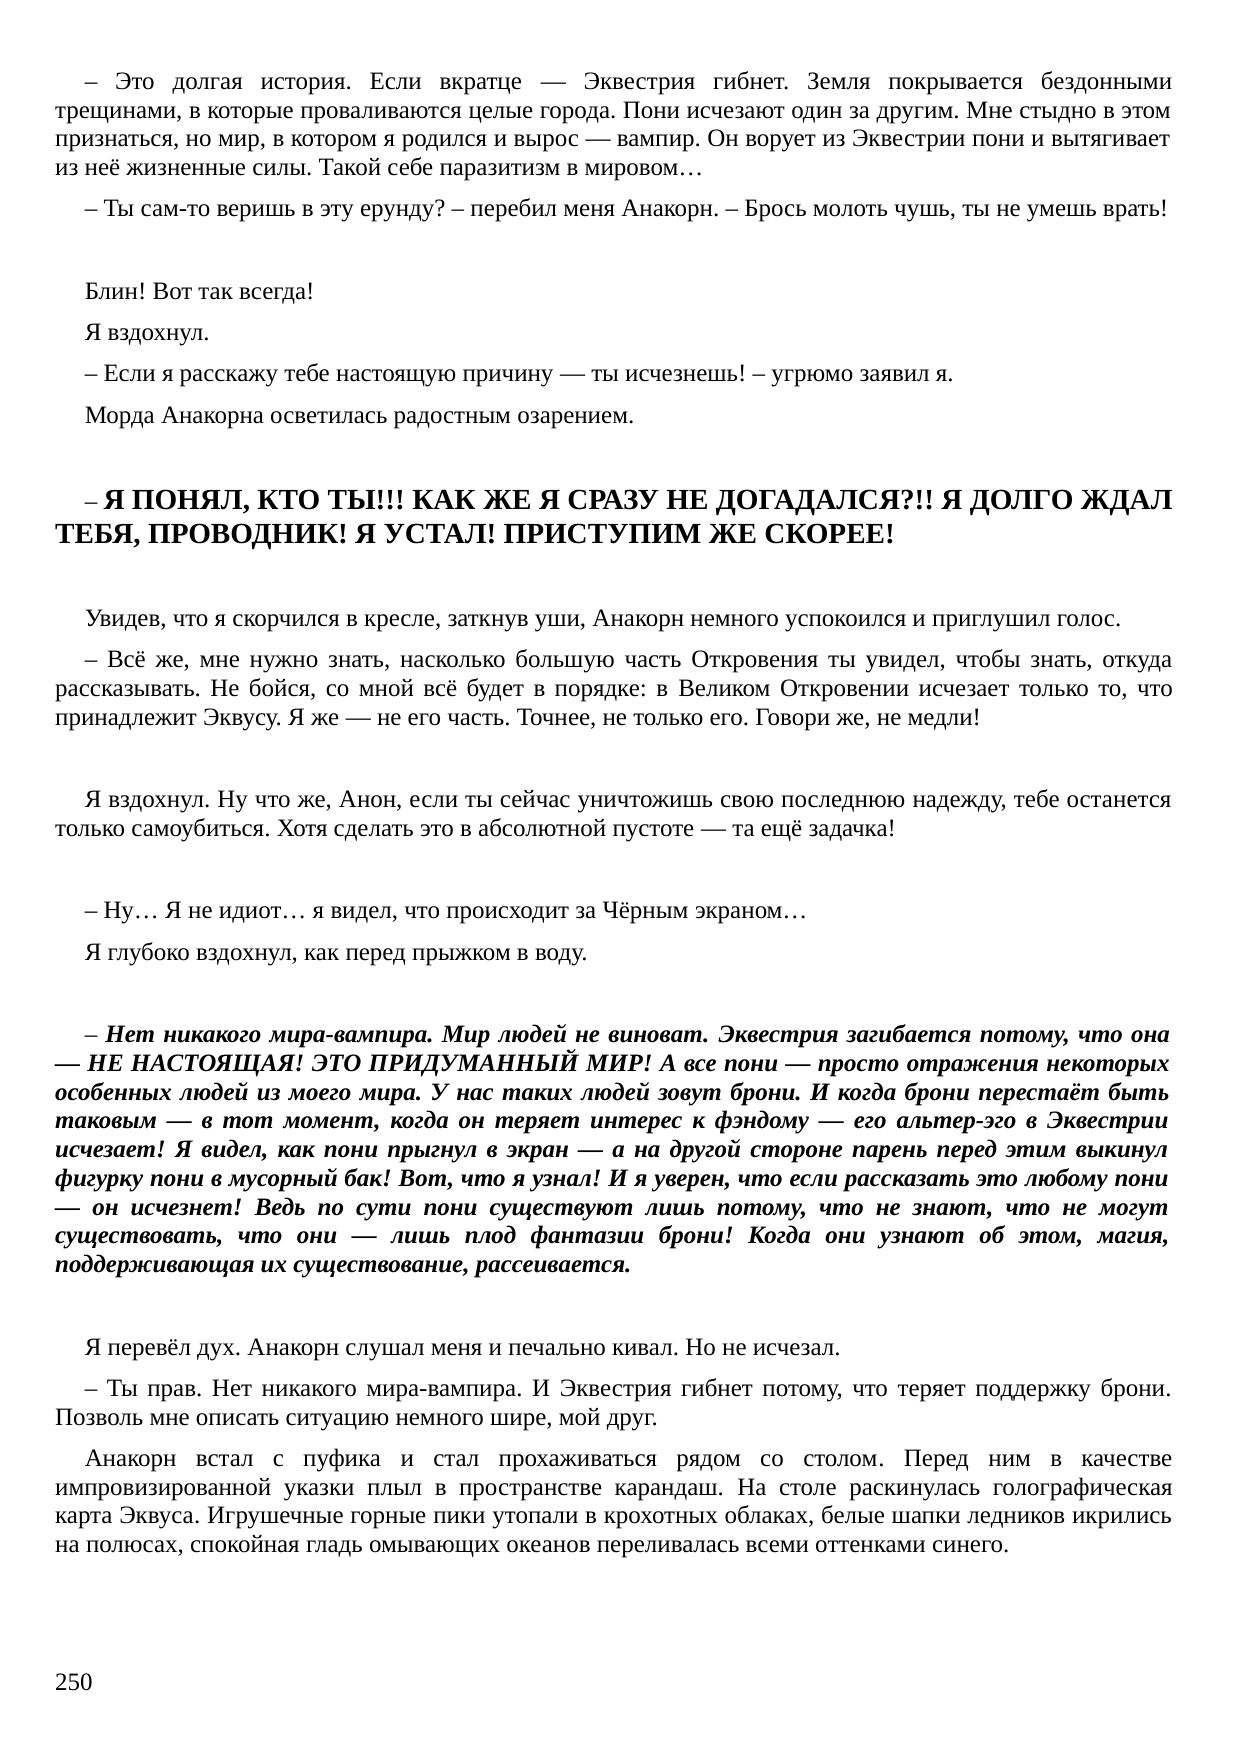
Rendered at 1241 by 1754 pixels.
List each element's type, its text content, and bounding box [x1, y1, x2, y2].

text Я вздохнул. Ну что же, Анон, если ты сейчас уничтожишь свою последнюю надежду, тебе останется только самоубиться. Хотя сделать это в абсолютной пустоте — та ещё задачка! [55, 784, 1173, 842]
text – Я ПОНЯЛ, КТО ТЫ!!! КАК ЖЕ Я СРАЗУ НЕ ДОГАДАЛСЯ?!! Я ДОЛГО ЖДАЛ ТЕБЯ, ПРОВОДНИК! Я УСТАЛ! ПРИСТУПИМ ЖЕ СКОРЕЕ! [55, 482, 1173, 549]
text – Всё же, мне нужно знать, насколько большую часть Откровения ты увидел, чтобы знать, откуда рассказывать. Не бойся, со мной всё будет в порядке: в Великом Откровении исчезает только то, что принадлежит Эквусу. Я же — не его часть. Точнее, не только его. Говори же, не медли! [55, 644, 1173, 731]
text – Ты сам-то веришь в эту ерунду? – перебил меня Анакорн. – Брось молоть чушь, ты не умешь врать! [55, 193, 1173, 222]
text Блин! Вот так всегда! [55, 276, 1173, 305]
text – Ну… Я не идиот… я видел, что происходит за Чёрным экраном… [55, 896, 1173, 924]
text – Нет никакого мира-вампира. Мир людей не виноват. Эквестрия загибается потому, что она — НЕ НАСТОЯЩАЯ! ЭТО ПРИДУМАННЫЙ МИР! А все пони — просто отражения некоторых особенных людей из моего мира. У нас таких людей зовут брони. И когда брони перестаёт быть таковым — в тот момент, когда он теряет интерес к фэндому — его альтер-эго в Эквестрии исчезает! Я видел, как пони прыгнул в экран — а на другой стороне парень перед этим выкинул фигурку пони в мусорный бак! Вот, что я узнал! И я уверен, что если рассказать это любому пони — он исчезнет! Ведь по сути пони существуют лишь потому, что не знают, что не могут существовать, что они — лишь плод фантазии брони! Когда они узнают об этом, магия, поддерживающая их существование, рассеивается. [55, 1019, 1173, 1278]
text – Если я расскажу тебе настоящую причину — ты исчезнешь! – угрюмо заявил я. [55, 358, 1173, 387]
text Анакорн встал с пуфика и стал прохаживаться рядом со столом. Перед ним в качестве импровизированной указки плыл в пространстве карандаш. На столе раскинулась голографическая карта Эквуса. Игрушечные горные пики утопали в крохотных облаках, белые шапки ледников икрились на полюсах, спокойная гладь омывающих океанов переливалась всеми оттенками синего. [55, 1443, 1173, 1558]
text Я вздохнул. [55, 317, 1173, 346]
text – Ты прав. Нет никакого мира-вампира. И Эквестрия гибнет потому, что теряет поддержку брони. Позволь мне описать ситуацию немного шире, мой друг. [55, 1373, 1173, 1431]
text Я глубоко вздохнул, как перед прыжком в воду. [55, 937, 1173, 966]
text – Это долгая история. Если вкратце — Эквестрия гибнет. Земля покрывается бездонными трещинами, в которые проваливаются целые города. Пони исчезают один за другим. Мне стыдно в этом признаться, но мир, в котором я родился и вырос — вампир. Он ворует из Эквестрии пони и вытягивает из неё жизненные силы. Такой себе паразитизм в мировом… [55, 66, 1173, 181]
text Увидев, что я скорчился в кресле, заткнув уши, Анакорн немного успокоился и приглушил голос. [55, 603, 1173, 632]
text Морда Анакорна осветилась радостным озарением. [55, 400, 1173, 428]
text Я перевёл дух. Анакорн слушал меня и печально кивал. Но не исчезал. [55, 1332, 1173, 1361]
